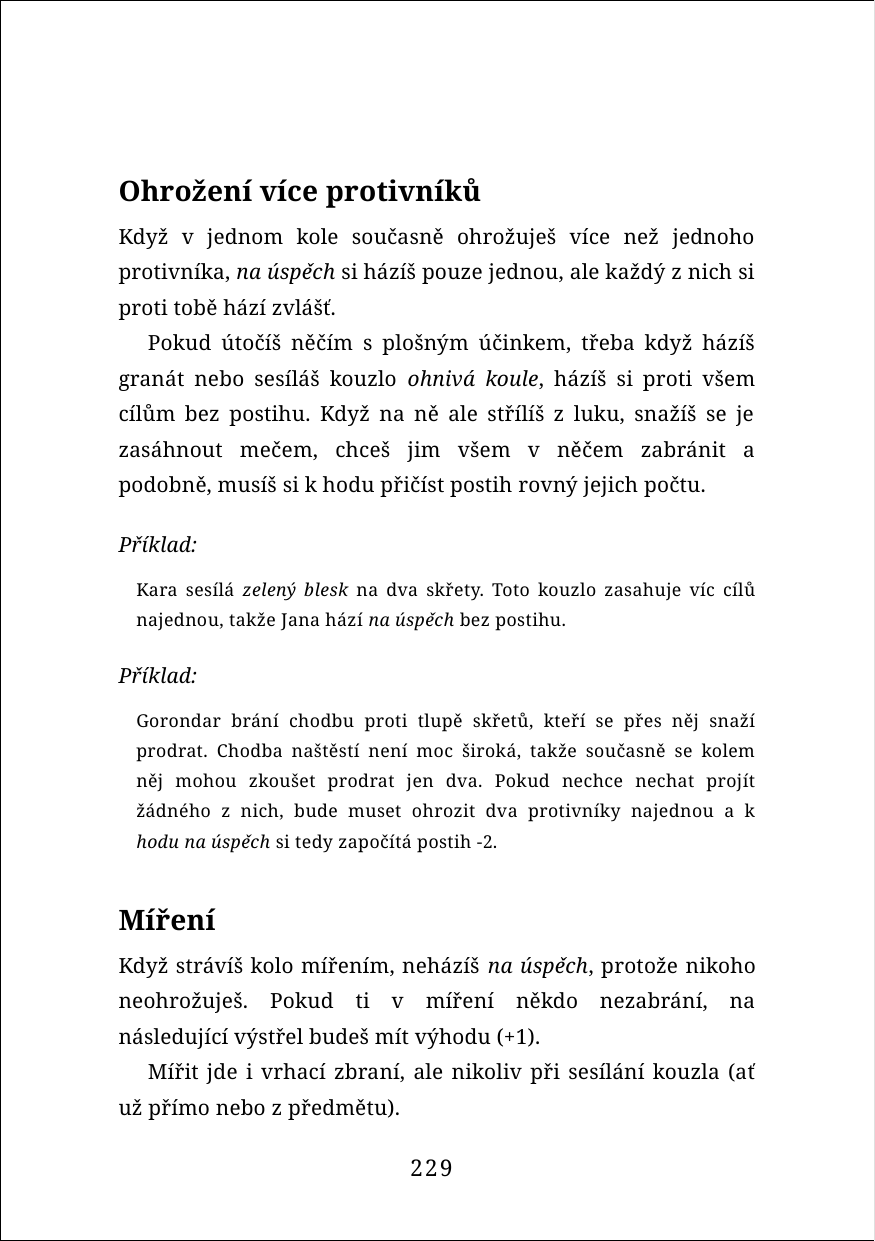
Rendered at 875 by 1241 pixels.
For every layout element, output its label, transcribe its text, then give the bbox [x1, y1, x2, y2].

text Příklad: [118, 530, 756, 558]
text Když strávíš kolo mířením, neházíš na úspěch, protože nikoho neohrožuješ. Pokud ti v míření někdo nezabrání, na následující výstřel budeš mít výhodu (+1). Mířit jde i vrhací zbraní, ale nikoliv při sesílání kouzla (ať už přímo nebo z předmětu). [118, 951, 756, 1121]
subtitle Míření [118, 901, 756, 939]
text Když v jednom kole současně ohrožuješ více než jednoho protivníka, na úspěch si házíš pouze jednou, ale každý z nich si proti tobě hází zvlášť. Pokud útočíš něčím s plošným účinkem, třeba když házíš granát nebo sesíláš kouzlo ohnivá koule, házíš si proti všem cílům bez postihu. Když na ně ale střílíš z luku, snažíš se je zasáhnout mečem, chceš jim všem v něčem zabránit a podobně, musíš si k hodu přičíst postih rovný jejich počtu. [118, 222, 756, 499]
subtitle Ohrožení více protivníků [118, 172, 756, 210]
text Kara sesílá zelený blesk na dva skřety. Toto kouzlo zasahuje víc cílů najednou, takže Jana hází na úspěch bez postihu. [136, 577, 756, 631]
text Gorondar brání chodbu proti tlupě skřetů, kteří se přes něj snaží prodrat. Chodba naštěstí není moc široká, takže současně se kolem něj mohou zkoušet prodrat jen dva. Pokud nechce nechat projít žádného z nich, bude muset ohrozit dva protivníky najednou a k hodu na úspěch si tedy započítá postih -2. [136, 708, 756, 853]
text Příklad: [118, 661, 756, 689]
